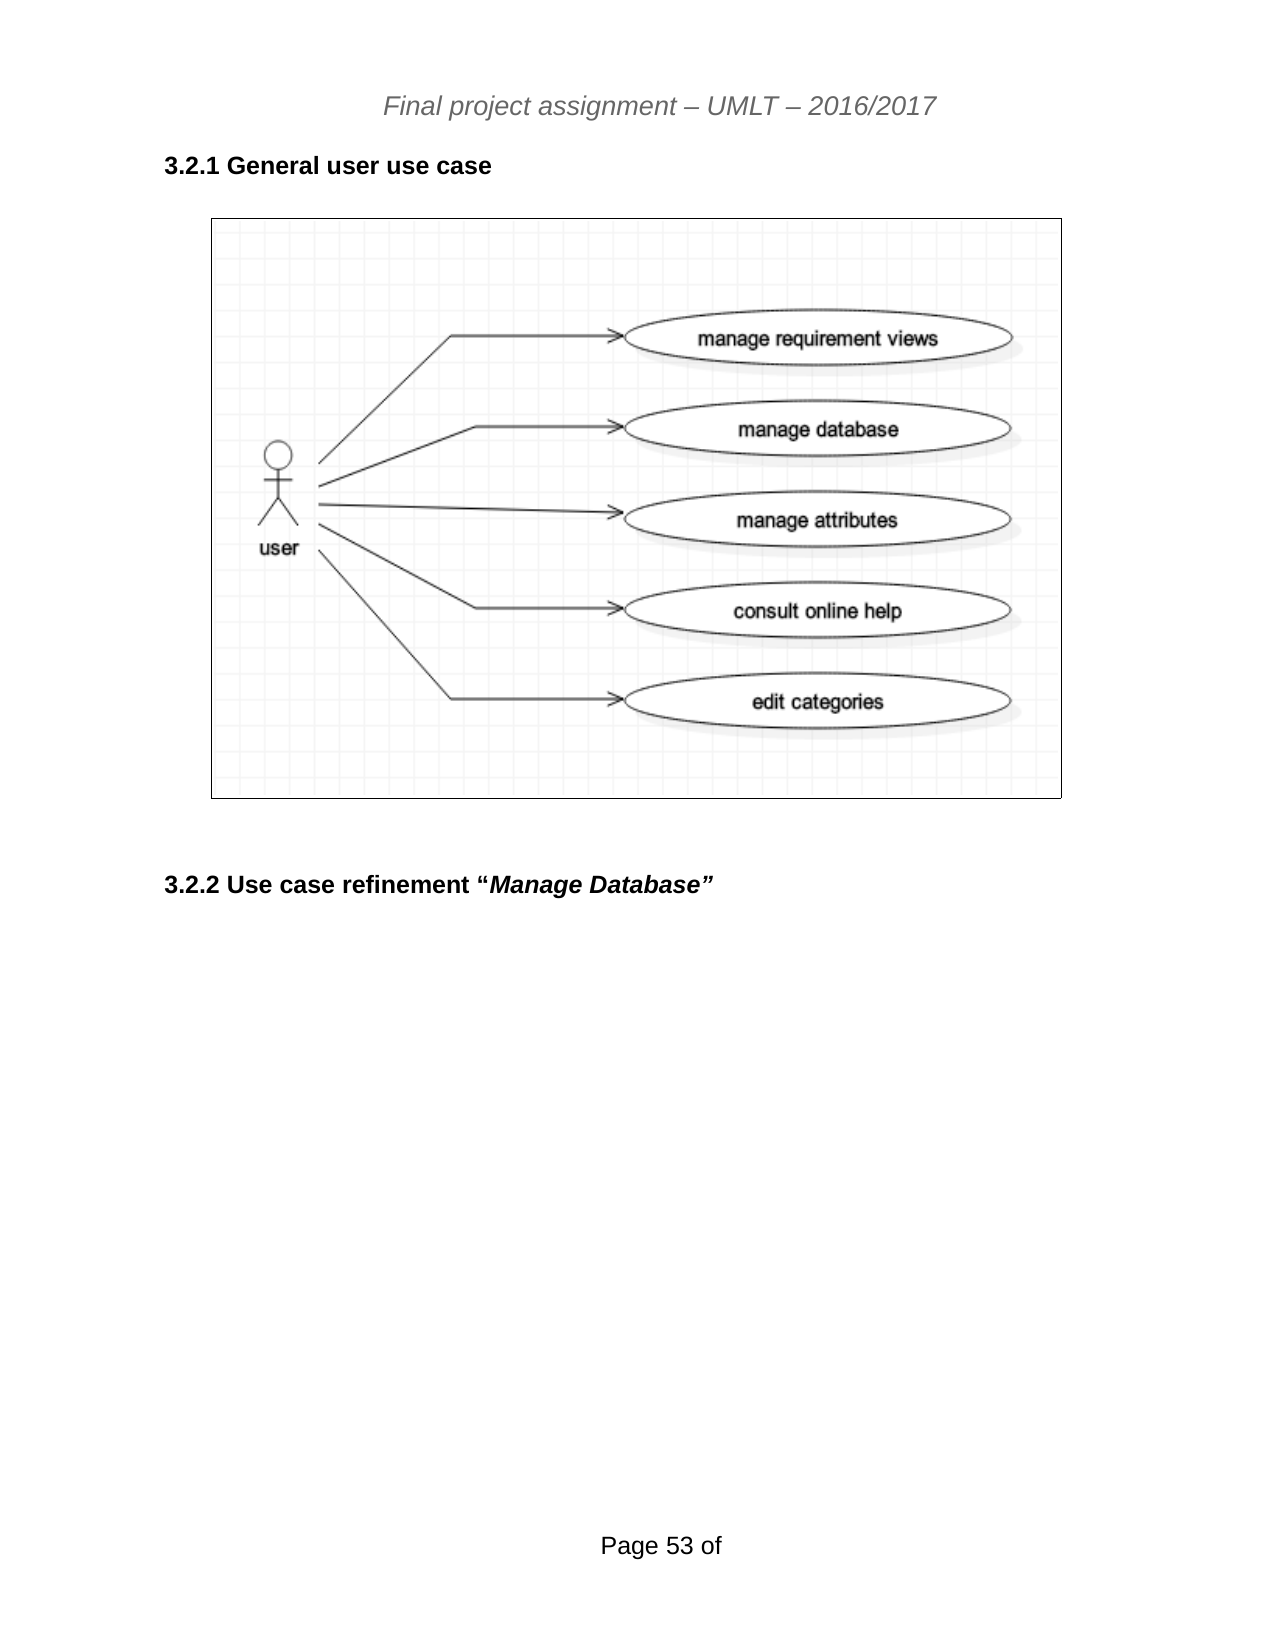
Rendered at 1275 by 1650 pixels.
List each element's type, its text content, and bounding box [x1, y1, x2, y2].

subtitle [212, 219, 1061, 798]
subtitle 3.2.2 Use case refinement “Manage Database” [164, 870, 1158, 899]
picture [213, 221, 1058, 795]
subtitle 3.2.1 General user use case [164, 151, 1158, 180]
